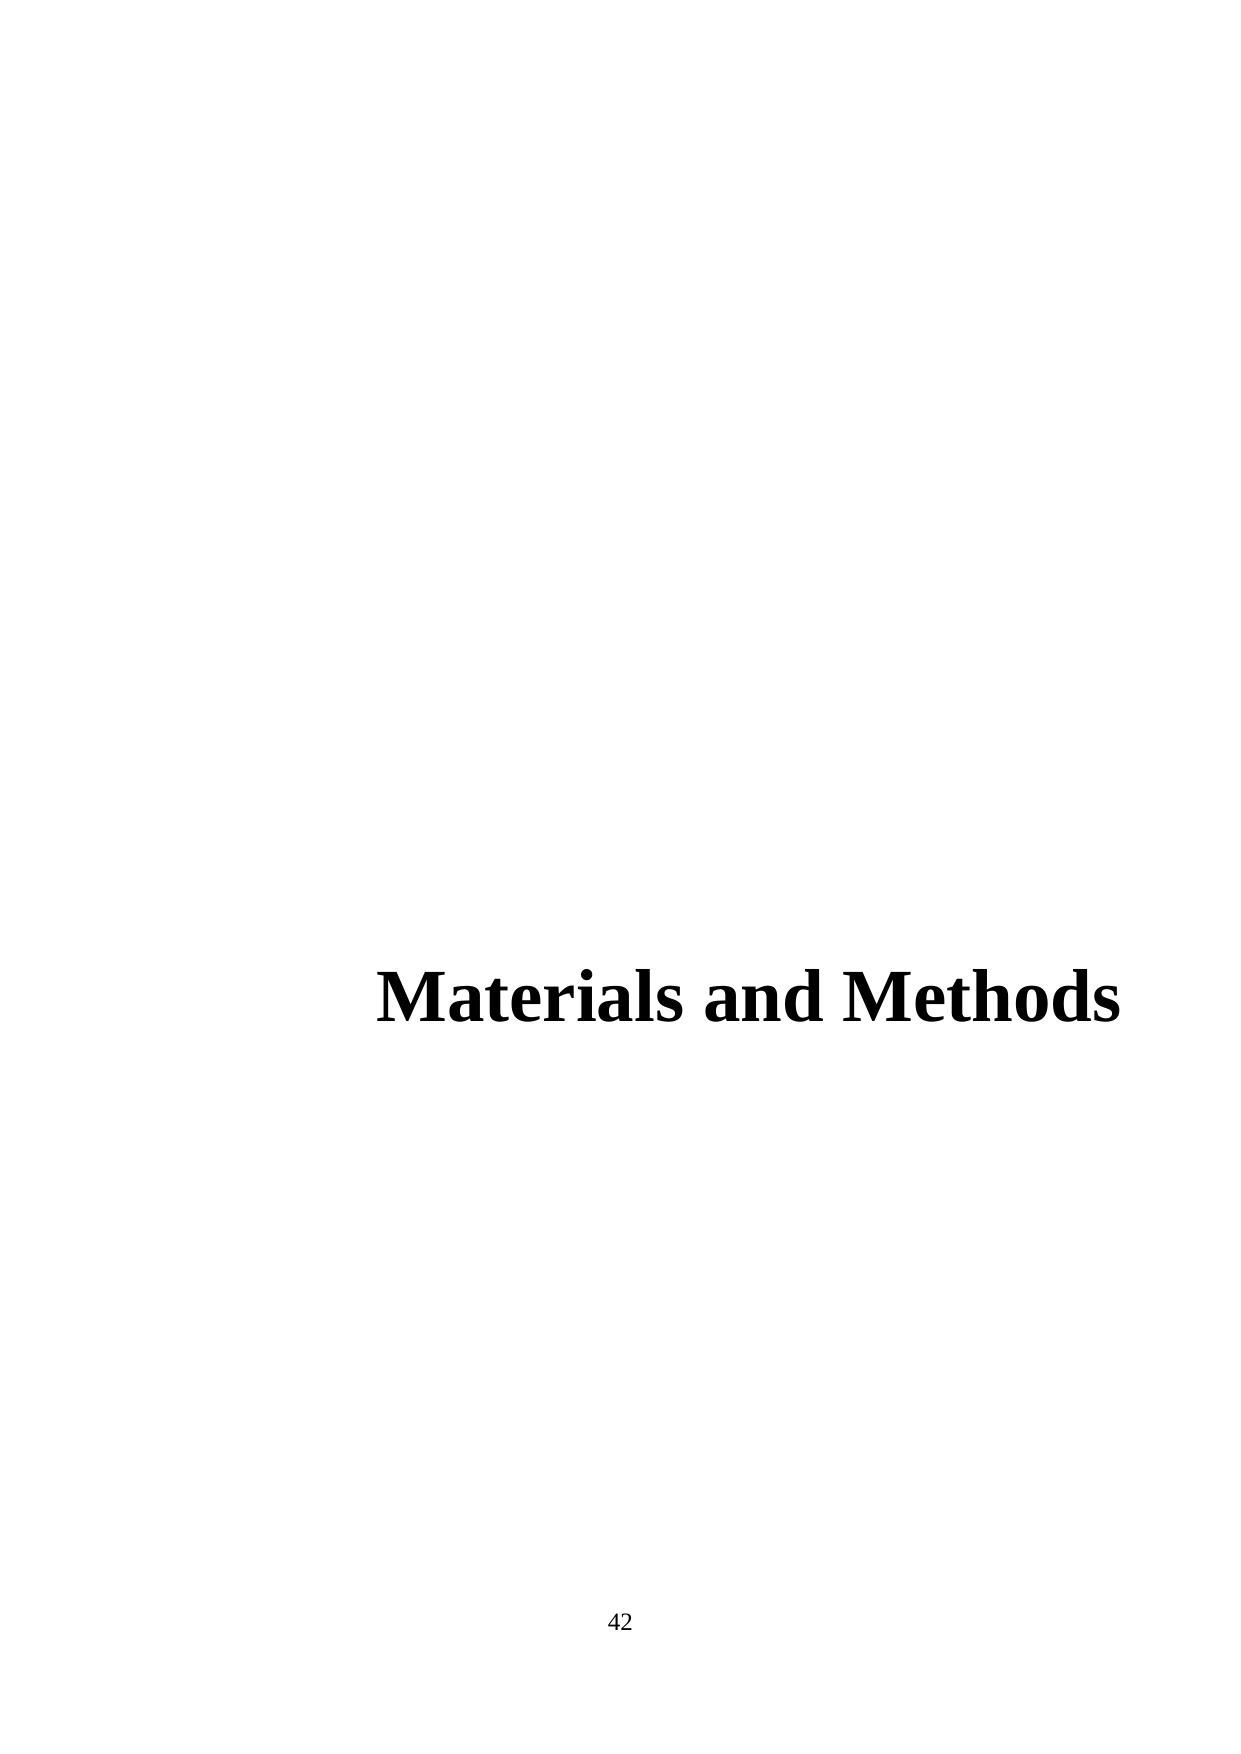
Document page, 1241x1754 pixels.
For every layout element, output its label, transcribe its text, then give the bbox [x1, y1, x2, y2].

subtitle Materials and Methods [118, 952, 1122, 1038]
